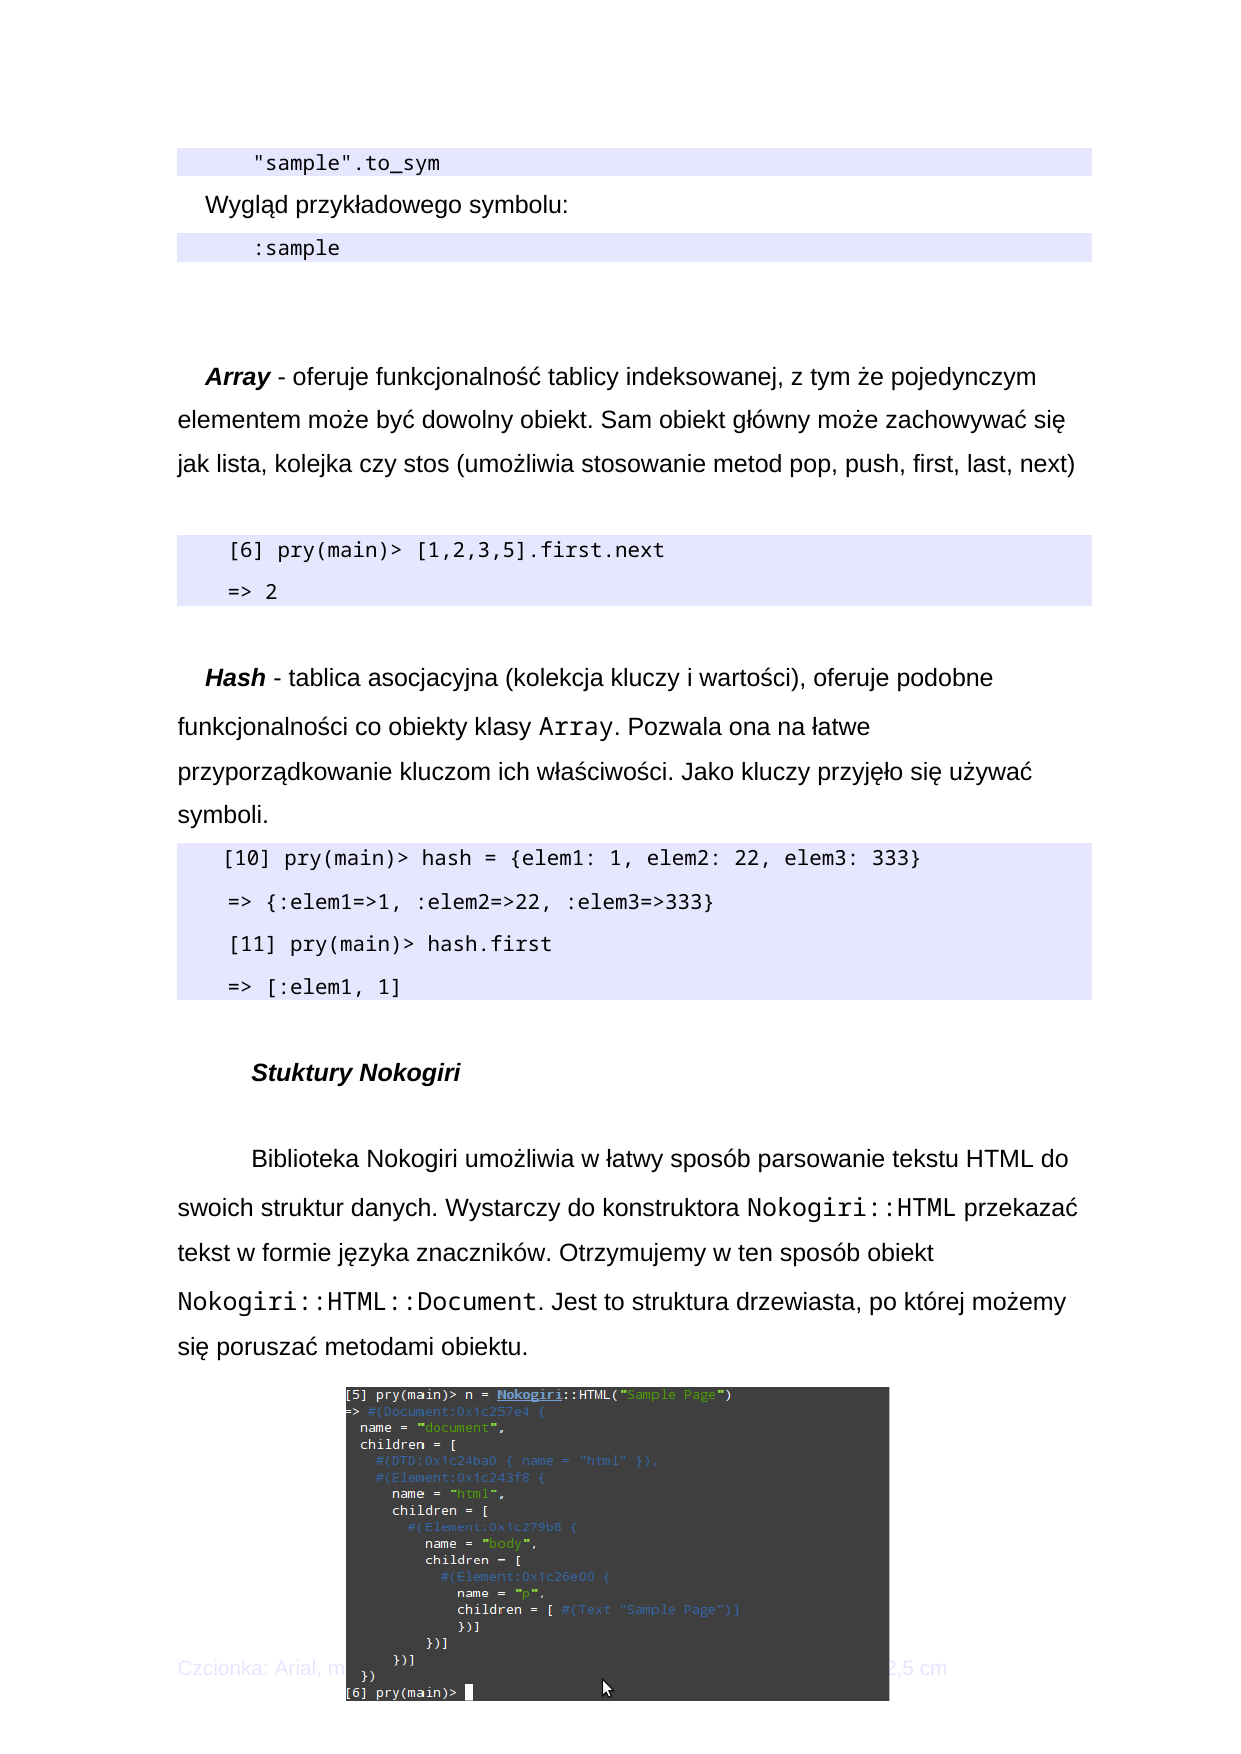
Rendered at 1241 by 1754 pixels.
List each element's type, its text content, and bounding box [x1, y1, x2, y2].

text Stuktury Nokogiri [177, 1058, 1092, 1086]
text Array - oferuje funkcjonalność tablicy indeksowanej, z tym że pojedynczym elementem może być dowolny obiekt. Sam obiekt główny może zachowywać się jak lista, kolejka czy stos (umożliwia stosowanie metod pop, push, first, last, next) [177, 362, 1092, 477]
text => {:elem1=>1, :elem2=>22, :elem3=>333} [177, 887, 1092, 915]
text [11] pry(main)> hash.first [177, 929, 1092, 958]
text Biblioteka Nokogiri umożliwia w łatwy sposób parsowanie tekstu HTML do swoich struktur danych. Wystarczy do konstruktora Nokogiri::HTML przekazać tekst w formie języka znaczników. Otrzymujemy w ten sposób obiekt Nokogiri::HTML::Document. Jest to struktura drzewiasta, po której możemy się poruszać metodami obiektu. [177, 1144, 1092, 1361]
text => 2 [177, 577, 1092, 606]
text => [:elem1, 1] [177, 972, 1092, 1000]
text [6] pry(main)> [1,2,3,5].first.next [177, 535, 1092, 563]
text Wygląd przykładowego symbolu: [177, 190, 1092, 219]
text :sample [177, 233, 1092, 262]
text "sample".to_sym [177, 148, 1092, 176]
text Hash - tablica asocjacyjna (kolekcja kluczy i wartości), oferuje podobne funkcjonalności co obiekty klasy Array. Pozwala ona na łatwe przyporządkowanie kluczom ich właściwości. Jako kluczy przyjęło się używać symboli. [177, 663, 1092, 829]
picture [346, 1387, 890, 1701]
text [10] pry(main)> hash = {elem1: 1, elem2: 22, elem3: 333} [177, 843, 1092, 872]
